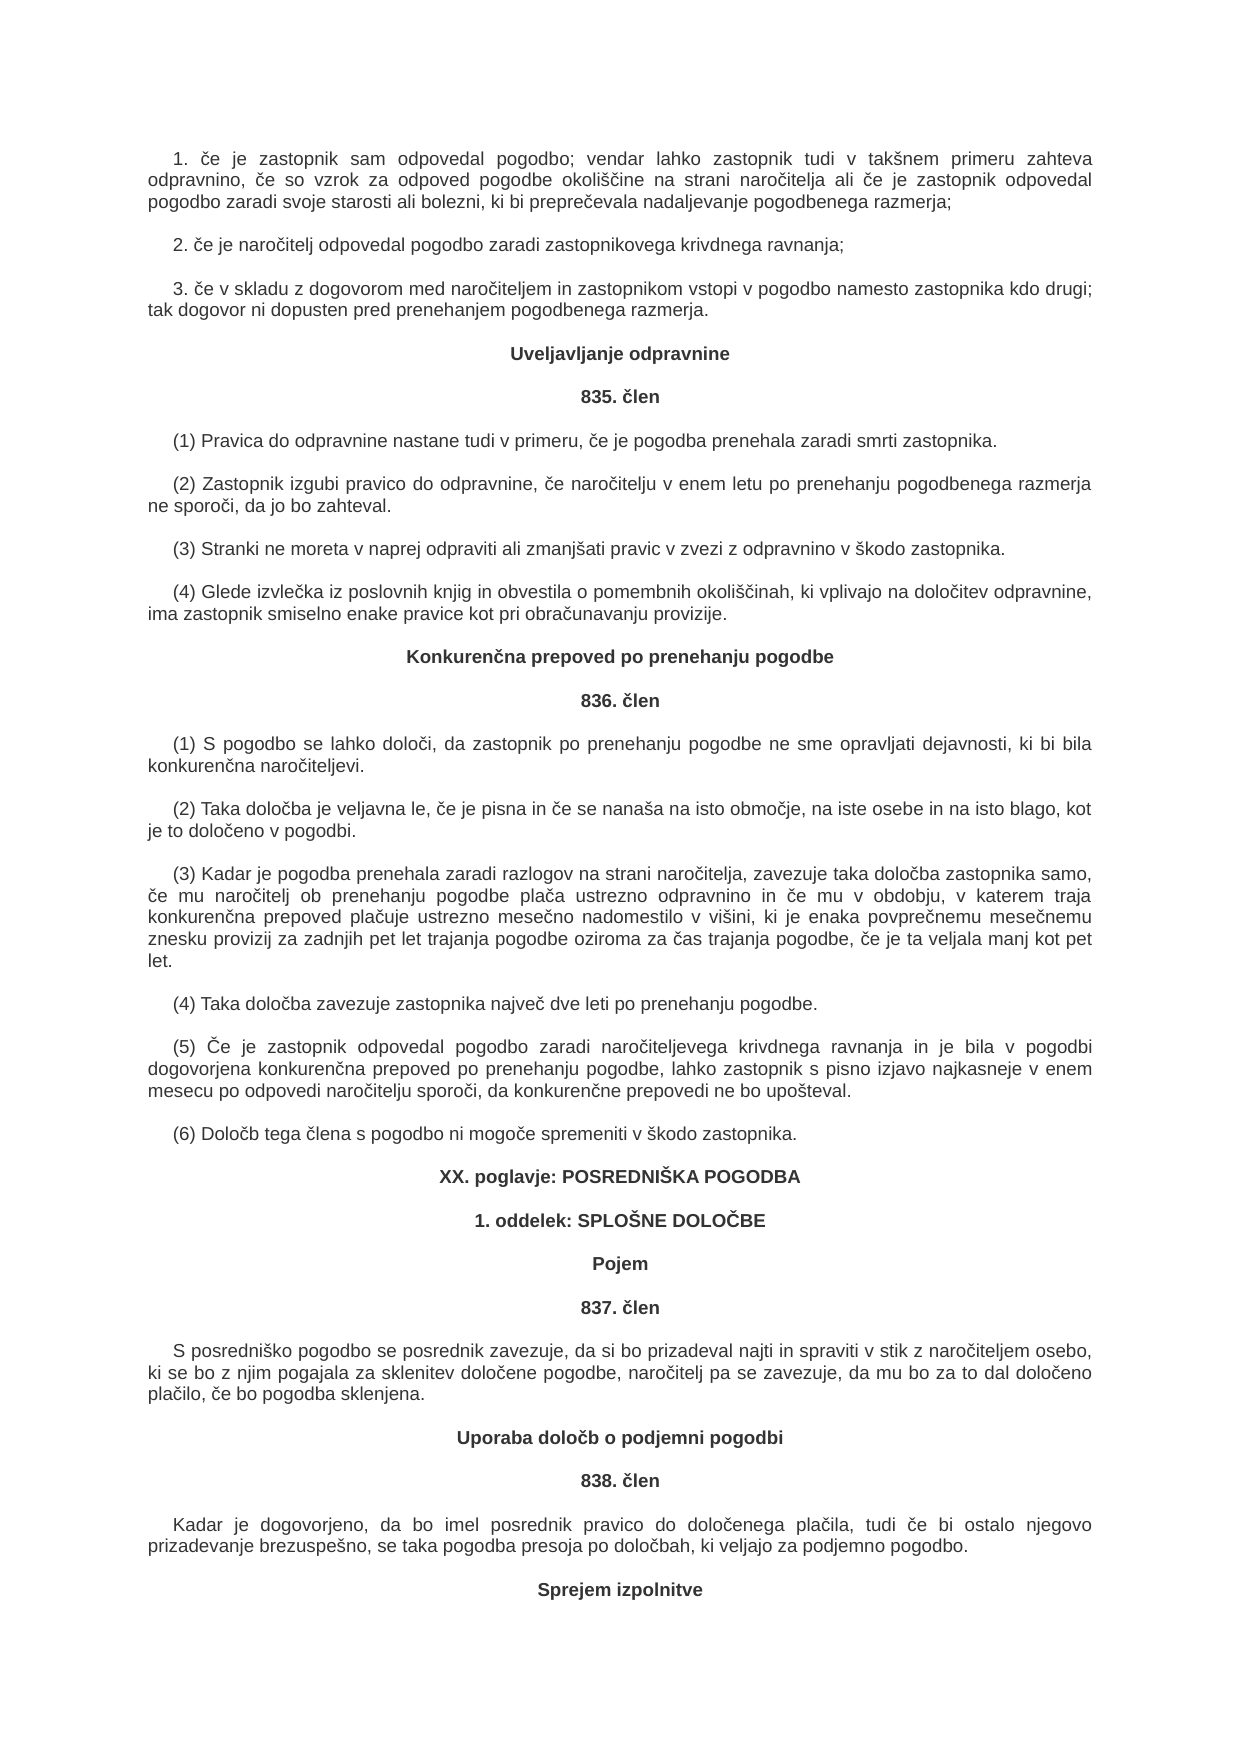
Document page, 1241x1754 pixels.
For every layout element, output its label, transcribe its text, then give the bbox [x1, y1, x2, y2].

text 837. člen [148, 1297, 1093, 1318]
text Konkurenčna prepoved po prenehanju pogodbe [148, 646, 1093, 668]
text Sprejem izpolnitve [148, 1578, 1093, 1600]
text (4) Taka določba zavezuje zastopnika največ dve leti po prenehanju pogodbe. [148, 993, 1093, 1014]
text Pojem [148, 1253, 1093, 1275]
text 838. člen [148, 1470, 1093, 1492]
text XX. poglavje: POSREDNIŠKA POGODBA [148, 1166, 1093, 1188]
text 835. člen [148, 386, 1093, 408]
text (1) Pravica do odpravnine nastane tudi v primeru, če je pogodba prenehala zaradi smrti zastopnika. [148, 429, 1093, 451]
text (6) Določb tega člena s pogodbo ni mogoče spremeniti v škodo zastopnika. [148, 1123, 1093, 1144]
text (5) Če je zastopnik odpovedal pogodbo zaradi naročiteljevega krivdnega ravnanja in je bila v pogodbi dogovorjena konkurenčna prepoved po prenehanju pogodbe, lahko zastopnik s pisno izjavo najkasneje v enem mesecu po odpovedi naročitelju sporoči, da konkurenčne prepovedi ne bo upošteval. [148, 1036, 1093, 1101]
text 1. če je zastopnik sam odpovedal pogodbo; vendar lahko zastopnik tudi v takšnem primeru zahteva odpravnino, če so vzrok za odpoved pogodbe okoliščine na strani naročitelja ali če je zastopnik odpovedal pogodbo zaradi svoje starosti ali bolezni, ki bi preprečevala nadaljevanje pogodbenega razmerja; [148, 148, 1093, 212]
text 1. oddelek: SPLOŠNE DOLOČBE [148, 1210, 1093, 1231]
text 2. če je naročitelj odpovedal pogodbo zaradi zastopnikovega krivdnega ravnanja; [148, 234, 1093, 256]
text S posredniško pogodbo se posrednik zavezuje, da si bo prizadeval najti in spraviti v stik z naročiteljem osebo, ki se bo z njim pogajala za sklenitev določene pogodbe, naročitelj pa se zavezuje, da mu bo za to dal določeno plačilo, če bo pogodba sklenjena. [148, 1340, 1093, 1405]
text 3. če v skladu z dogovorom med naročiteljem in zastopnikom vstopi v pogodbo namesto zastopnika kdo drugi; tak dogovor ni dopusten pred prenehanjem pogodbenega razmerja. [148, 278, 1093, 321]
text Uveljavljanje odpravnine [148, 343, 1093, 364]
text 836. člen [148, 690, 1093, 711]
text (3) Stranki ne moreta v naprej odpraviti ali zmanjšati pravic v zvezi z odpravnino v škodo zastopnika. [148, 538, 1093, 559]
text (3) Kadar je pogodba prenehala zaradi razlogov na strani naročitelja, zavezuje taka določba zastopnika samo, če mu naročitelj ob prenehanju pogodbe plača ustrezno odpravnino in če mu v obdobju, v katerem traja konkurenčna prepoved plačuje ustrezno mesečno nadomestilo v višini, ki je enaka povprečnemu mesečnemu znesku provizij za zadnjih pet let trajanja pogodbe oziroma za čas trajanja pogodbe, če je ta veljala manj kot pet let. [148, 863, 1093, 971]
text Kadar je dogovorjeno, da bo imel posrednik pravico do določenega plačila, tudi če bi ostalo njegovo prizadevanje brezuspešno, se taka pogodba presoja po določbah, ki veljajo za podjemno pogodbo. [148, 1513, 1093, 1557]
text (2) Taka določba je veljavna le, če je pisna in če se nanaša na isto območje, na iste osebe in na isto blago, kot je to določeno v pogodbi. [148, 798, 1093, 841]
text (4) Glede izvlečka iz poslovnih knjig in obvestila o pomembnih okoliščinah, ki vplivajo na določitev odpravnine, ima zastopnik smiselno enake pravice kot pri obračunavanju provizije. [148, 581, 1093, 624]
text (2) Zastopnik izgubi pravico do odpravnine, če naročitelju v enem letu po prenehanju pogodbenega razmerja ne sporoči, da jo bo zahteval. [148, 473, 1093, 516]
text (1) S pogodbo se lahko določi, da zastopnik po prenehanju pogodbe ne sme opravljati dejavnosti, ki bi bila konkurenčna naročiteljevi. [148, 733, 1093, 776]
text Uporaba določb o podjemni pogodbi [148, 1427, 1093, 1448]
